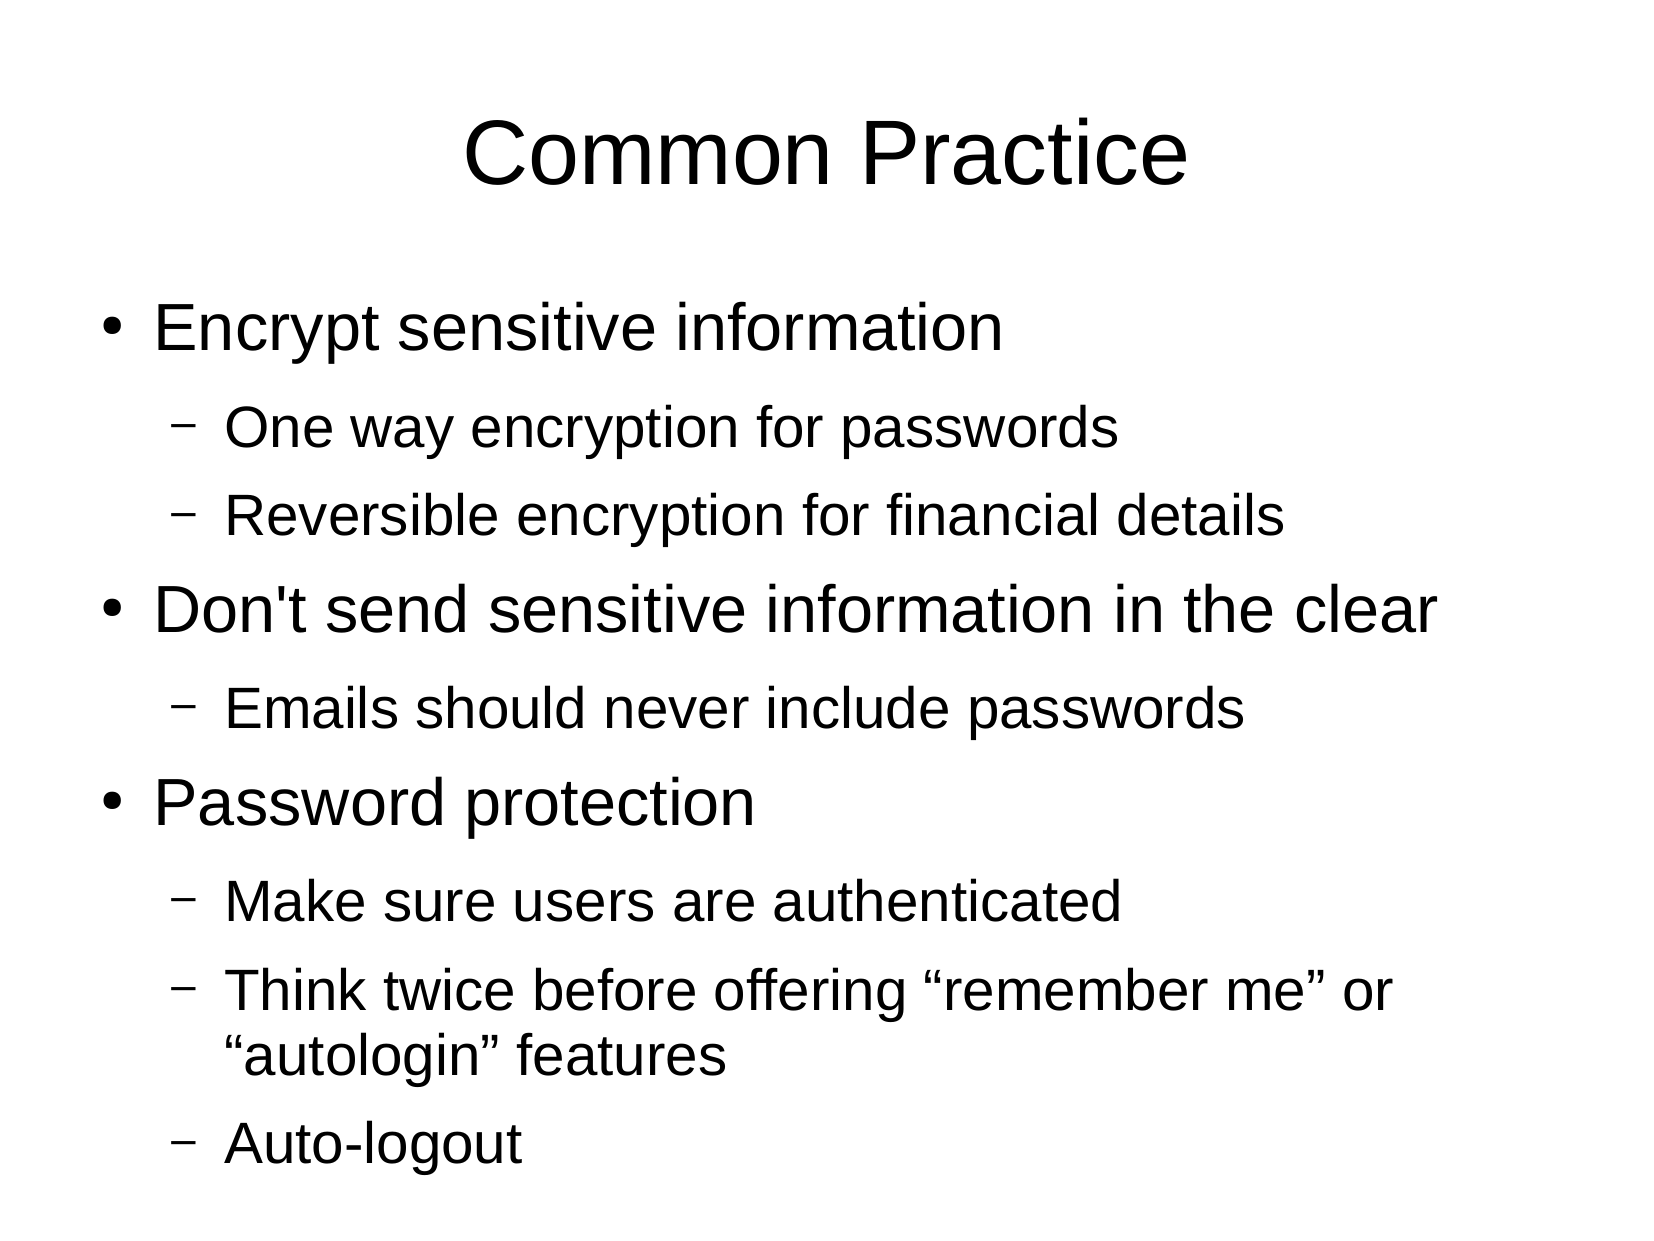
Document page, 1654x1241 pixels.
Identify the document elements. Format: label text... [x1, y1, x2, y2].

title Common Practice [82, 49, 1571, 257]
list Encrypt sensitive information One way encryption for passwords Reversible encryption for financial details Don't send sensitive information in the clear Emails should never include passwords Password protection Make sure users are authenticated Think twice before offering “remember me” or “autologin” features Auto-logout [82, 290, 1538, 1205]
